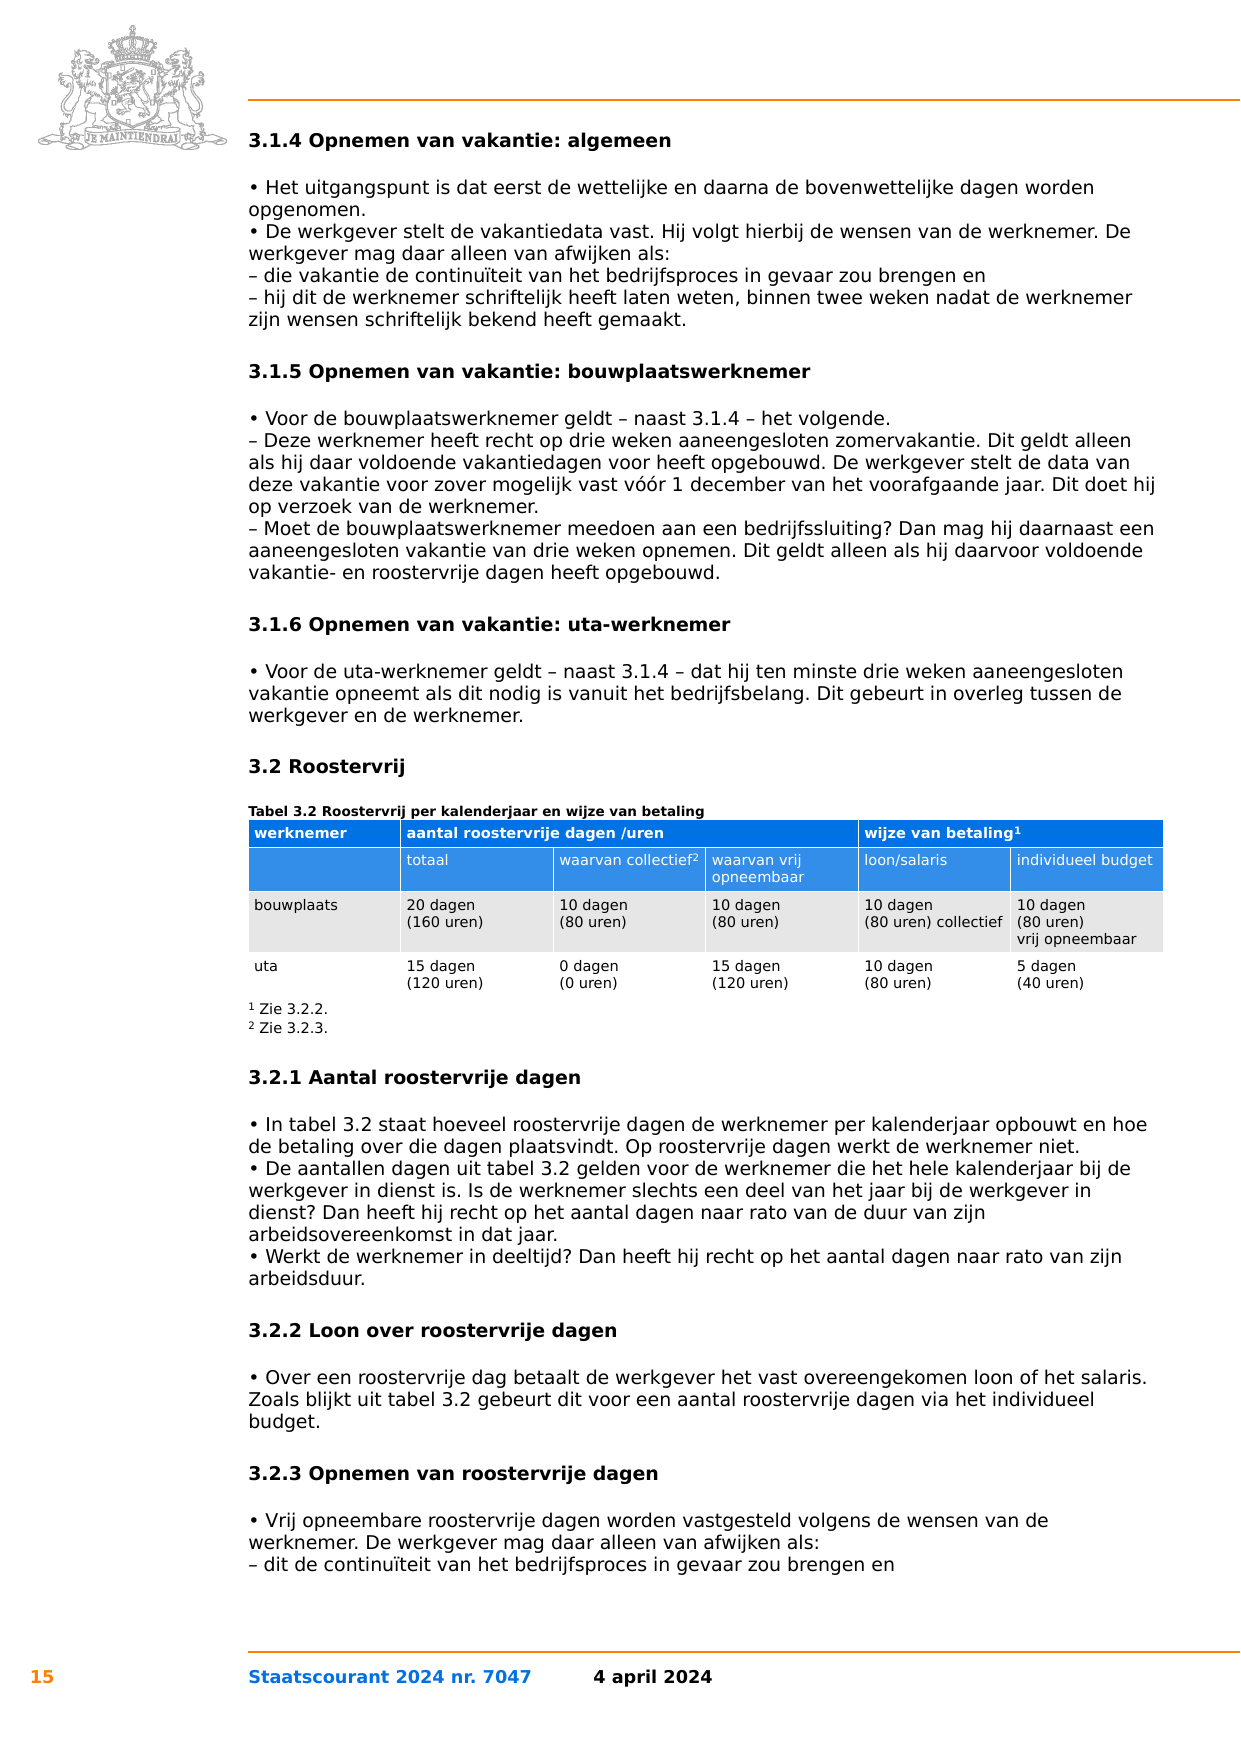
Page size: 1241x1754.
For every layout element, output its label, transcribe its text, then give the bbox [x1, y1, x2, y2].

table_cell 0 dagen (0 uren) [554, 953, 705, 997]
table_cell individueel budget [1011, 848, 1163, 891]
text – Moet de bouwplaatswerknemer meedoen aan een bedrijfssluiting? Dan mag hij daarnaast een aaneengesloten vakantie van drie weken opnemen. Dit geldt alleen als hij daarvoor voldoende vakantie- en roostervrije dagen heeft opgebouwd. [248, 518, 1163, 583]
subtitle 3.2.2 Loon over roostervrije dagen [248, 1320, 1163, 1342]
subtitle 3.2.1 Aantal roostervrije dagen [248, 1067, 1163, 1089]
table_header Tabel 3.2 Roostervrij per kalenderjaar en wijze van betaling [248, 804, 1163, 819]
subtitle 3.2 Roostervrij [248, 756, 1163, 778]
table_cell werknemer [249, 820, 400, 847]
text – die vakantie de continuïteit van het bedrijfsproces in gevaar zou brengen en [248, 265, 1163, 287]
table_cell 5 dagen (40 uren) [1011, 953, 1163, 997]
subtitle 3.1.6 Opnemen van vakantie: uta-werknemer [248, 613, 1163, 636]
text – Deze werknemer heeft recht op drie weken aaneengesloten zomervakantie. Dit geldt alleen als hij daar voldoende vakantiedagen voor heeft opgebouwd. De werkgever stelt de data van deze vakantie voor zover mogelijk vast vóór 1 december van het voorafgaande jaar. Dit doet hij op verzoek van de werknemer. [248, 430, 1163, 518]
text – dit de continuïteit van het bedrijfsproces in gevaar zou brengen en [248, 1554, 1163, 1576]
text • Het uitgangspunt is dat eerst de wettelijke en daarna de bovenwettelijke dagen worden opgenomen. [248, 177, 1163, 221]
table_cell 20 dagen (160 uren) [401, 892, 553, 952]
table_cell 10 dagen (80 uren) collectief [859, 892, 1010, 952]
table_cell 10 dagen (80 uren) [859, 953, 1010, 997]
subtitle 3.1.4 Opnemen van vakantie: algemeen [248, 130, 1163, 152]
text • Vrij opneembare roostervrije dagen worden vastgesteld volgens de wensen van de werknemer. De werkgever mag daar alleen van afwijken als: [248, 1510, 1163, 1554]
text • De aantallen dagen uit tabel 3.2 gelden voor de werknemer die het hele kalenderjaar bij de werkgever in dienst is. Is de werknemer slechts een deel van het jaar bij de werkgever in dienst? Dan heeft hij recht op het aantal dagen naar rato van de duur van zijn arbeidsovereenkomst in dat jaar. [248, 1158, 1163, 1246]
table_cell waarvan collectief2 [554, 848, 705, 891]
text • Werkt de werknemer in deeltijd? Dan heeft hij recht op het aantal dagen naar rato van zijn arbeidsduur. [248, 1246, 1163, 1290]
table_cell uta [249, 953, 400, 997]
picture [38, 25, 227, 150]
table_cell 10 dagen (80 uren) [706, 892, 858, 952]
text • Voor de uta-werknemer geldt – naast 3.1.4 – dat hij ten minste drie weken aaneengesloten vakantie opneemt als dit nodig is vanuit het bedrijfsbelang. Dit gebeurt in overleg tussen de werkgever en de werknemer. [248, 661, 1163, 726]
table_cell loon/salaris [859, 848, 1010, 891]
table_cell 1 Zie 3.2.2. 2 Zie 3.2.3. [248, 998, 1163, 1037]
text • De werkgever stelt de vakantiedata vast. Hij volgt hierbij de wensen van de werknemer. De werkgever mag daar alleen van afwijken als: [248, 221, 1163, 265]
text • In tabel 3.2 staat hoeveel roostervrije dagen de werknemer per kalenderjaar opbouwt en hoe de betaling over die dagen plaatsvindt. Op roostervrije dagen werkt de werknemer niet. [248, 1114, 1163, 1158]
table_cell [249, 848, 400, 891]
table_cell 15 dagen (120 uren) [706, 953, 858, 997]
table_cell aantal roostervrije dagen /uren [401, 820, 858, 847]
table_cell bouwplaats [249, 892, 400, 952]
text • Over een roostervrije dag betaalt de werkgever het vast overeengekomen loon of het salaris. Zoals blijkt uit tabel 3.2 gebeurt dit voor een aantal roostervrije dagen via het individueel budget. [248, 1367, 1163, 1433]
text • Voor de bouwplaatswerknemer geldt – naast 3.1.4 – het volgende. [248, 408, 1163, 430]
table_cell waarvan vrij opneembaar [706, 848, 858, 891]
table_cell 10 dagen (80 uren) vrij opneembaar [1011, 892, 1163, 952]
table_cell wijze van betaling1 [859, 820, 1163, 847]
subtitle 3.2.3 Opnemen van roostervrije dagen [248, 1463, 1163, 1485]
table_cell 15 dagen (120 uren) [401, 953, 553, 997]
text – hij dit de werknemer schriftelijk heeft laten weten, binnen twee weken nadat de werknemer zijn wensen schriftelijk bekend heeft gemaakt. [248, 287, 1163, 331]
table_cell totaal [401, 848, 553, 891]
table_cell 10 dagen (80 uren) [554, 892, 705, 952]
subtitle 3.1.5 Opnemen van vakantie: bouwplaatswerknemer [248, 361, 1163, 383]
